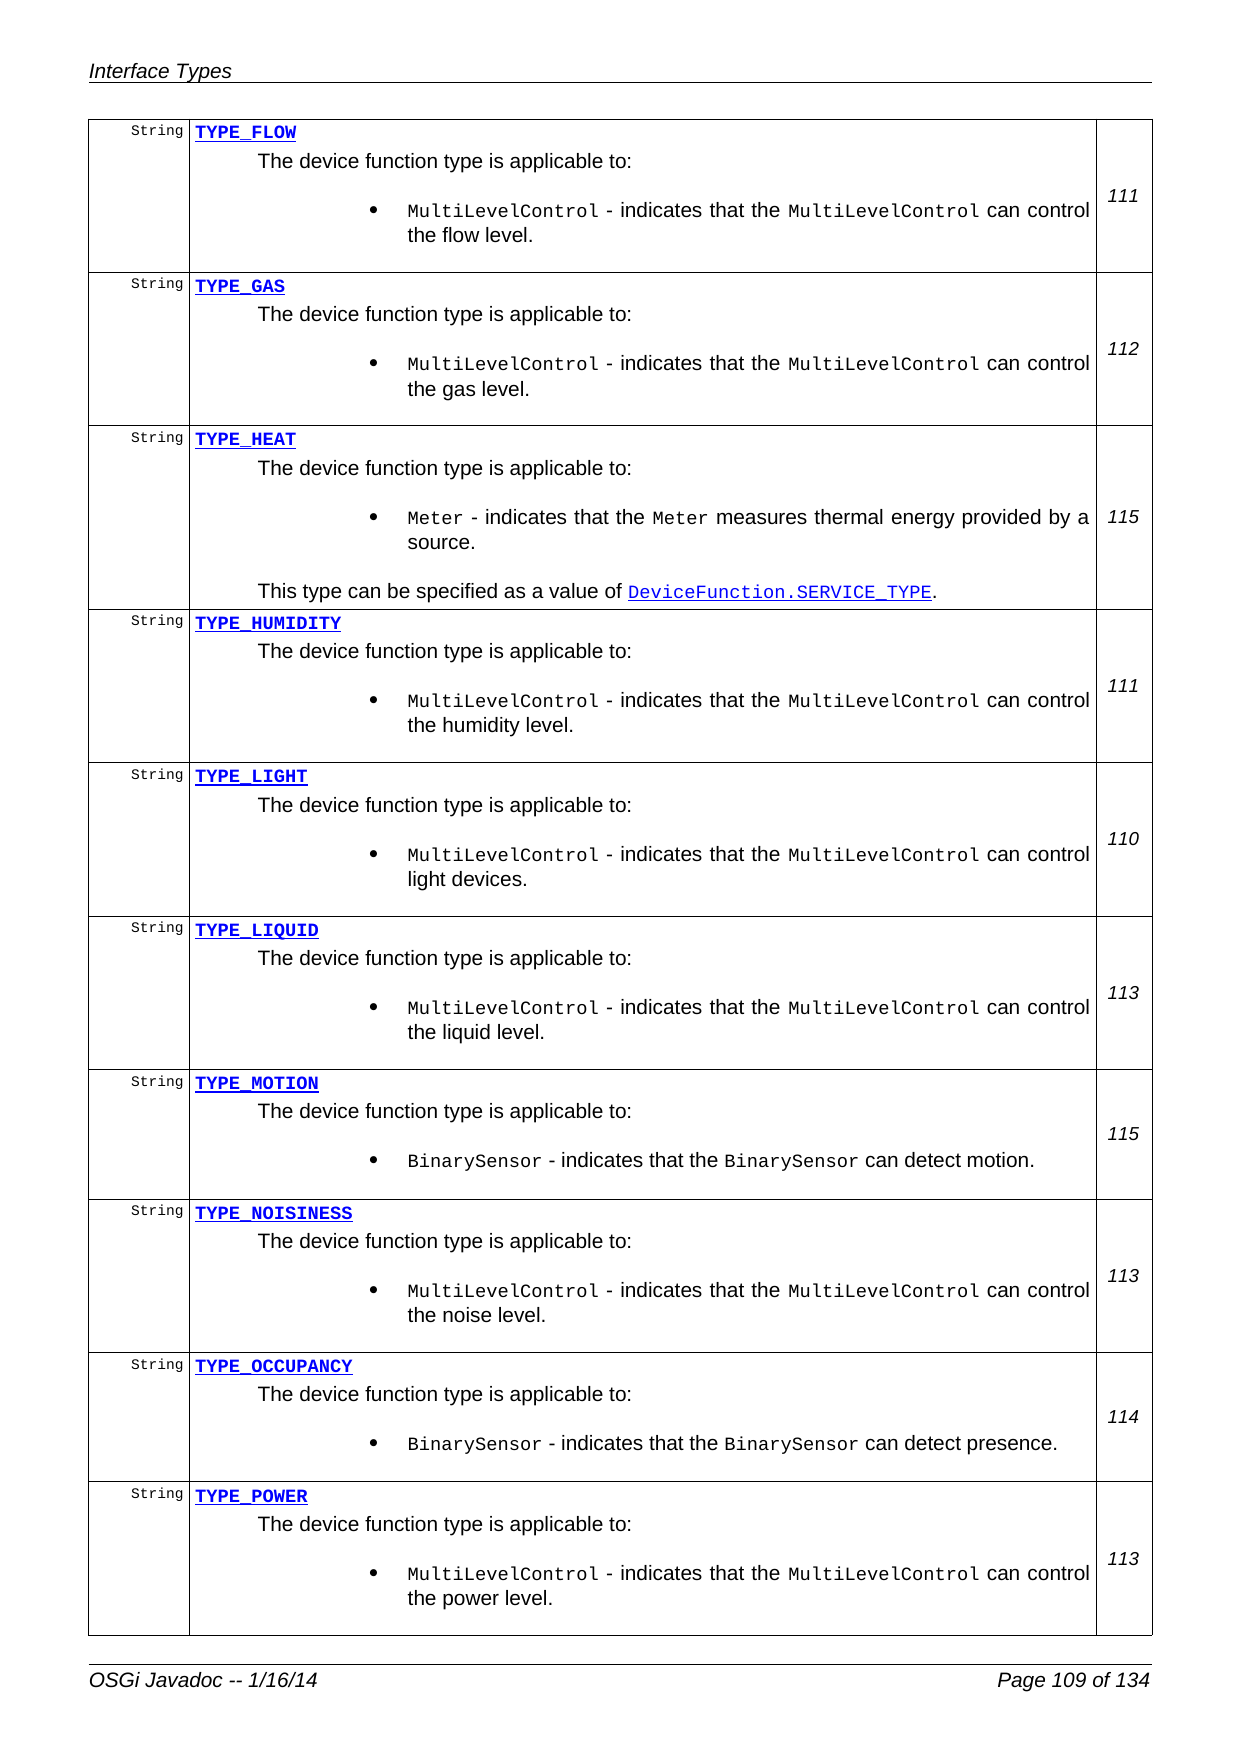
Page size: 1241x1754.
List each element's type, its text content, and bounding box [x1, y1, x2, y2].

table_cell String [89, 1200, 189, 1352]
table_cell 115 [1097, 426, 1152, 609]
table_cell TYPE_GAS The device function type is applicable to: MultiLevelControl - indicates that the MultiLevelControl can control the gas level. [190, 273, 1096, 425]
table_cell String [89, 273, 189, 425]
table_cell TYPE_MOTION The device function type is applicable to: BinarySensor - indicates that the BinarySensor can detect motion. [190, 1070, 1096, 1198]
table_cell String [89, 763, 189, 916]
table_cell TYPE_NOISINESS The device function type is applicable to: MultiLevelControl - indicates that the MultiLevelControl can control the noise level. [190, 1200, 1096, 1352]
table_cell 110 [1097, 763, 1152, 916]
table_cell String [89, 120, 189, 272]
table_cell String [89, 917, 189, 1069]
table_cell 112 [1097, 273, 1152, 425]
table_cell 113 [1097, 1482, 1152, 1635]
table_cell TYPE_HEAT The device function type is applicable to: Meter - indicates that the Meter measures thermal energy provided by a source. This type can be specified as a value of DeviceFunction.SERVICE_TYPE. [190, 426, 1096, 609]
table_cell String [89, 1353, 189, 1481]
table_cell 111 [1097, 610, 1152, 762]
table_cell TYPE_POWER The device function type is applicable to: MultiLevelControl - indicates that the MultiLevelControl can control the power level. [190, 1482, 1096, 1635]
table_cell 113 [1097, 1200, 1152, 1352]
table_cell String [89, 1482, 189, 1635]
table_cell String [89, 1070, 189, 1198]
table_cell String [89, 426, 189, 609]
table_cell TYPE_OCCUPANCY The device function type is applicable to: BinarySensor - indicates that the BinarySensor can detect presence. [190, 1353, 1096, 1481]
table_cell 111 [1097, 120, 1152, 272]
table_cell TYPE_FLOW The device function type is applicable to: MultiLevelControl - indicates that the MultiLevelControl can control the flow level. [190, 120, 1096, 272]
table_cell 113 [1097, 917, 1152, 1069]
table_cell 114 [1097, 1353, 1152, 1481]
table_cell 115 [1097, 1070, 1152, 1198]
table_cell TYPE_LIQUID The device function type is applicable to: MultiLevelControl - indicates that the MultiLevelControl can control the liquid level. [190, 917, 1096, 1069]
table_cell String [89, 610, 189, 762]
table_cell TYPE_LIGHT The device function type is applicable to: MultiLevelControl - indicates that the MultiLevelControl can control light devices. [190, 763, 1096, 916]
table_cell TYPE_HUMIDITY The device function type is applicable to: MultiLevelControl - indicates that the MultiLevelControl can control the humidity level. [190, 610, 1096, 762]
